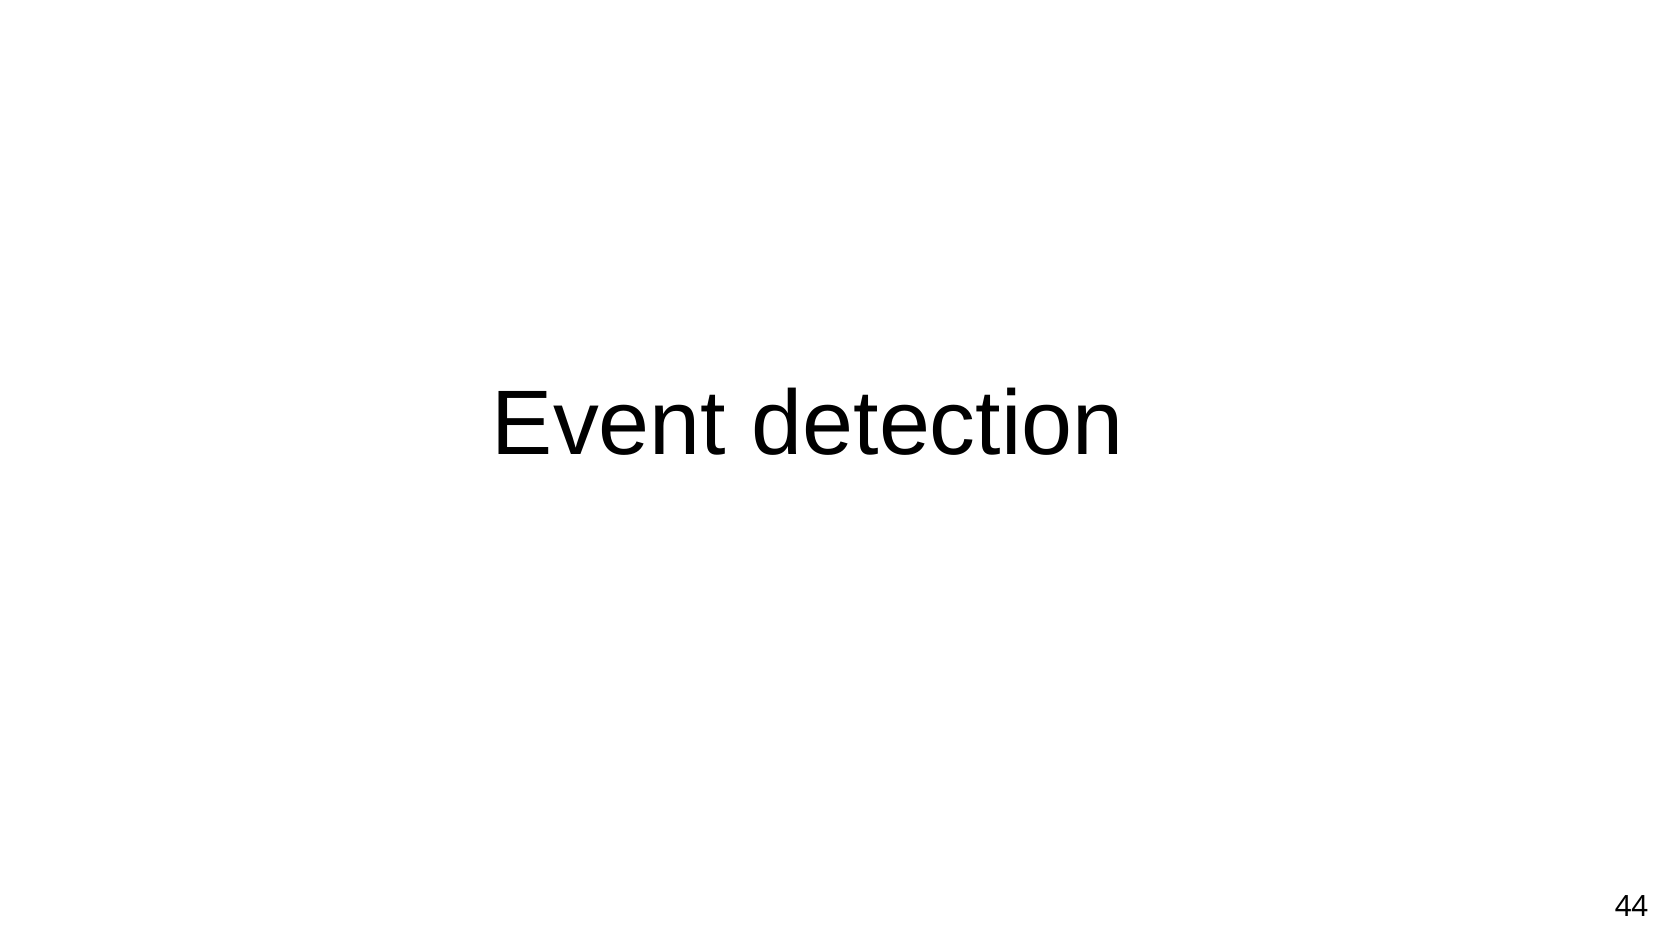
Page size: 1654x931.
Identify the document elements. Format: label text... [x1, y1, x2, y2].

title Event detection [64, 345, 1553, 501]
